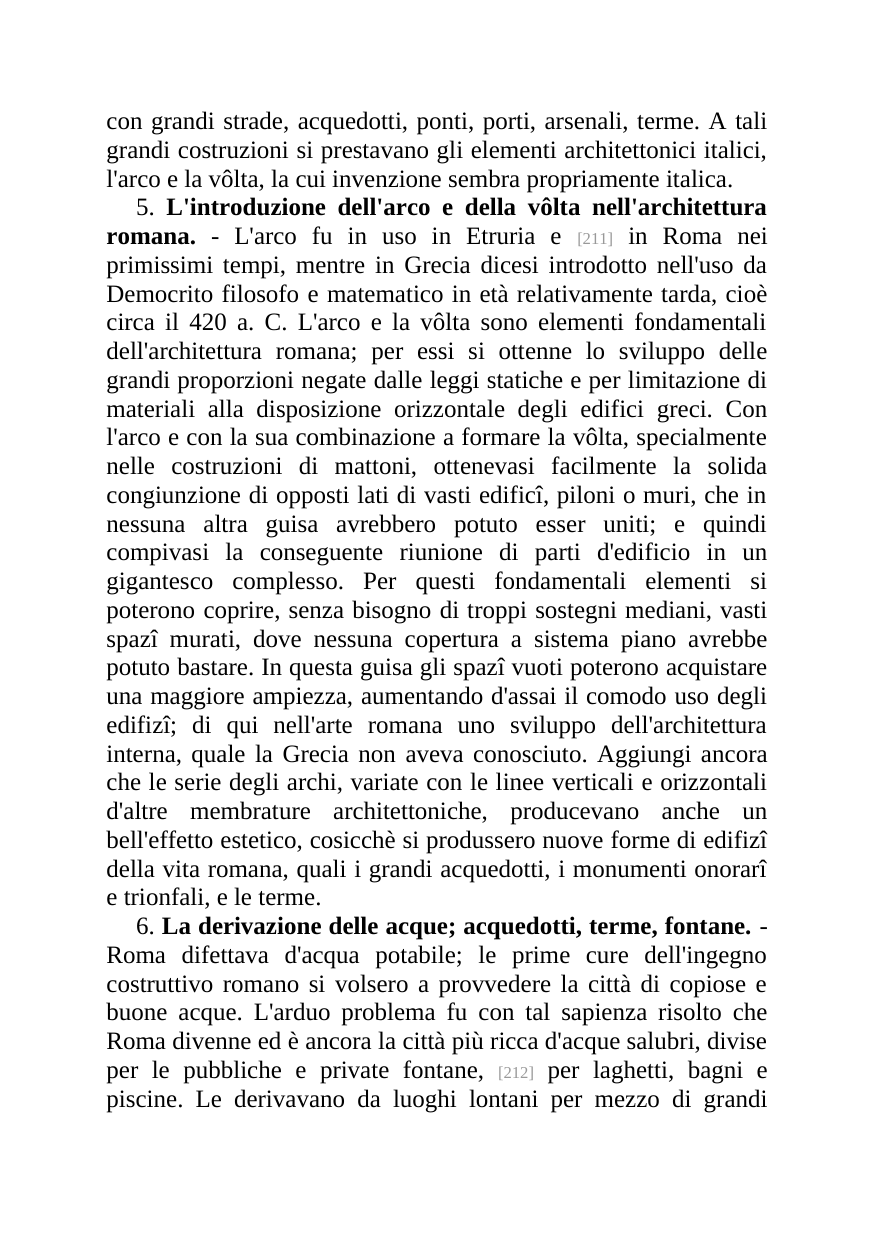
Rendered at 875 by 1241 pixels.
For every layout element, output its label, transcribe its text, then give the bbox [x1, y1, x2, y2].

text 6. La derivazione delle acque; acquedotti, terme, fontane. - Roma difettava d'acqua potabile; le prime cure dell'ingegno costruttivo romano si volsero a provvedere la città di copiose e buone acque. L'arduo problema fu con tal sapienza risolto che Roma divenne ed è ancora la città più ricca d'acque salubri, divise per le pubbliche e private fontane, [212] per laghetti, bagni e piscine. Le derivavano da luoghi lontani per mezzo di grandi [106, 911, 768, 1112]
text 5. L'introduzione dell'arco e della vôlta nell'architettura romana. - L'arco fu in uso in Etruria e [211] in Roma nei primissimi tempi, mentre in Grecia dicesi introdotto nell'uso da Democrito filosofo e matematico in età relativamente tarda, cioè circa il 420 a. C. L'arco e la vôlta sono elementi fondamentali dell'architettura romana; per essi si ottenne lo sviluppo delle grandi proporzioni negate dalle leggi statiche e per limitazione di materiali alla disposizione orizzontale degli edifici greci. Con l'arco e con la sua combinazione a formare la vôlta, specialmente nelle costruzioni di mattoni, ottenevasi facilmente la solida congiunzione di opposti lati di vasti edificî, piloni o muri, che in nessuna altra guisa avrebbero potuto esser uniti; e quindi compivasi la conseguente riunione di parti d'edificio in un gigantesco complesso. Per questi fondamentali elementi si poterono coprire, senza bisogno di troppi sostegni mediani, vasti spazî murati, dove nessuna copertura a sistema piano avrebbe potuto bastare. In questa guisa gli spazî vuoti poterono acquistare una maggiore ampiezza, aumentando d'assai il comodo uso degli edifizî; di qui nell'arte romana uno sviluppo dell'architettura interna, quale la Grecia non aveva conosciuto. Aggiungi ancora che le serie degli archi, variate con le linee verticali e orizzontali d'altre membrature architettoniche, producevano anche un bell'effetto estetico, cosicchè si produssero nuove forme di edifizî della vita romana, quali i grandi acquedotti, i monumenti onorarî e trionfali, e le terme. [106, 192, 768, 911]
text con grandi strade, acquedotti, ponti, porti, arsenali, terme. A tali grandi costruzioni si prestavano gli elementi architettonici italici, l'arco e la vôlta, la cui invenzione sembra propriamente italica. [106, 106, 768, 192]
